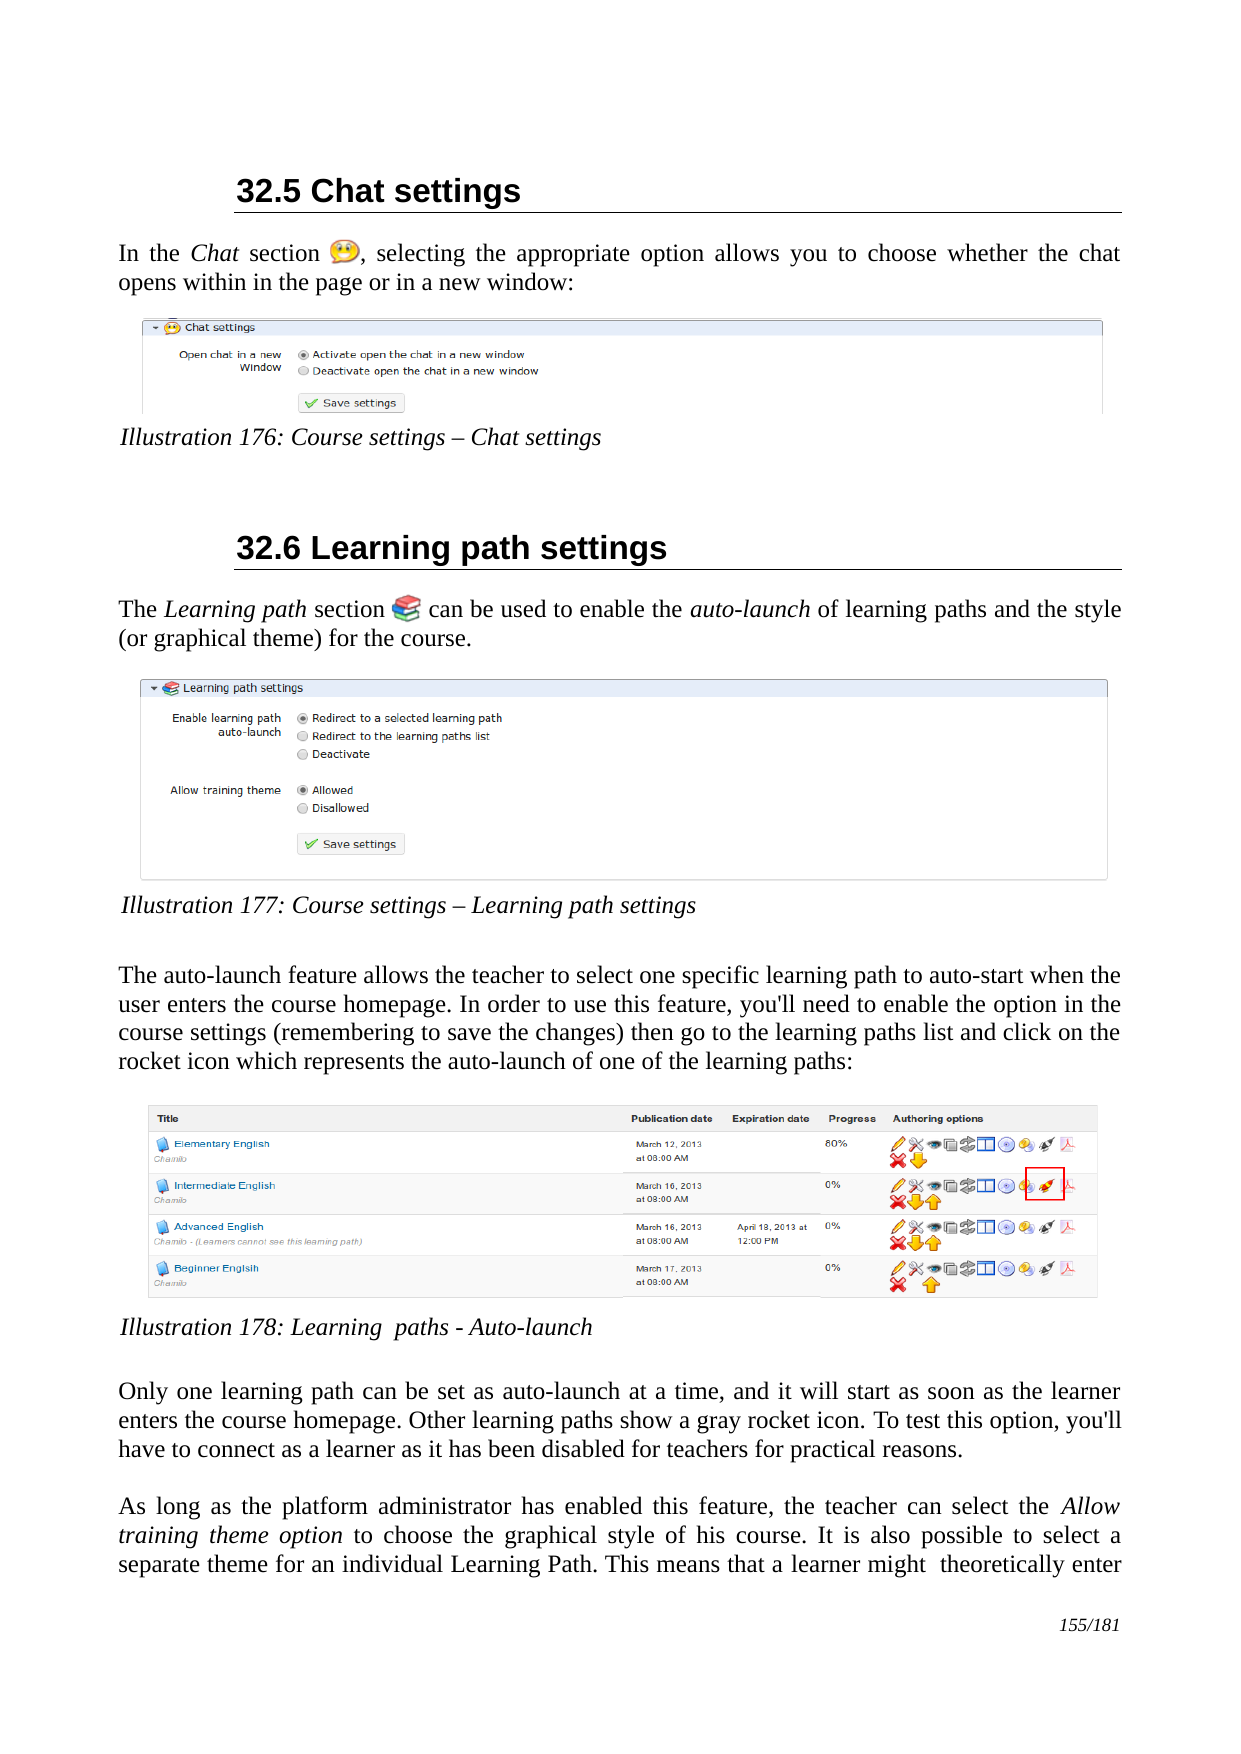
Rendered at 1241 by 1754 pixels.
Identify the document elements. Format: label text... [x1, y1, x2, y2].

text The Learning path section can be used to enable the auto-launch of learning paths and the style (or graphical theme) for the course. [118, 594, 1122, 652]
text Only one learning path can be set as auto-launch at a time, and it will start as soon as the learner enters the course homepage. Other learning paths show a gray rocket icon. To test this option, you'll have to connect as a learner as it has been disabled for teachers for practical reasons. [118, 1376, 1122, 1463]
text Illustration 177: Course settings – Learning path settings [121, 890, 1121, 919]
picture [391, 593, 422, 624]
picture [136, 318, 1107, 414]
text Illustration 176: Course settings – Chat settings [120, 422, 1120, 451]
text As long as the platform administrator has enabled this feature, the teacher can select the Allow training theme option to choose the graphical style of his course. It is also possible to select a separate theme for an individual Learning Path. This means that a learner might theoretically enter [118, 1491, 1122, 1578]
text In the Chat section , selecting the appropriate option allows you to choose whether the chat opens within in the page or in a new window: [118, 237, 1122, 296]
text The auto-launch feature allows the teacher to select one specific learning path to auto-start when the user enters the course homepage. In order to use this feature, you'll need to enable the option in the course settings (remembering to save the changes) then go to the learning paths list and click on the rocket icon which represents the auto-launch of one of the learning paths: [118, 960, 1122, 1075]
text Illustration 178: Learning paths - Auto-launch [120, 1312, 1120, 1341]
picture [137, 679, 1109, 881]
subtitle Learning path settings [234, 528, 1122, 569]
subtitle Chat settings [234, 172, 1122, 212]
picture [136, 1098, 1107, 1304]
picture [330, 237, 360, 267]
